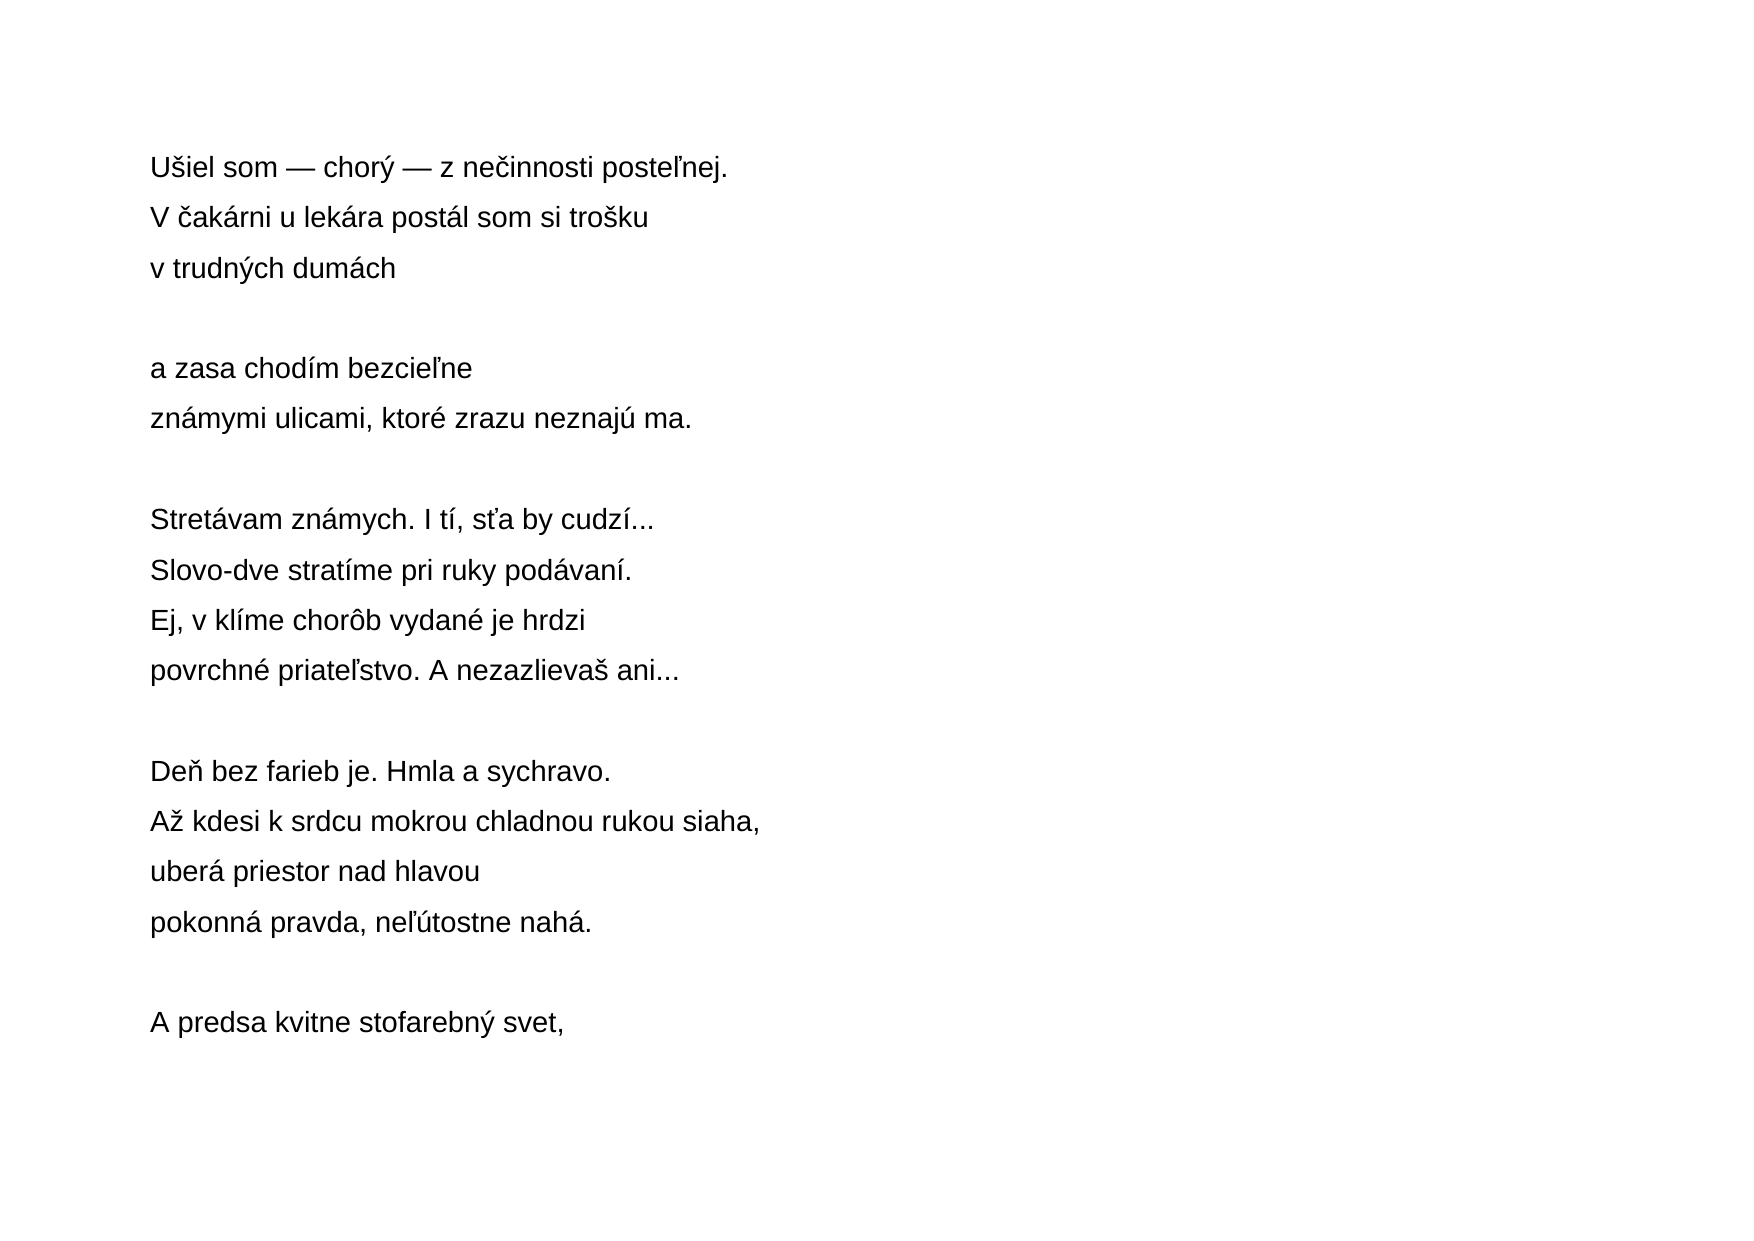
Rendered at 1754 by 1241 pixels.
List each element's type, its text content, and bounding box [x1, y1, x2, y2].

text a zasa chodím bezcieľne [150, 351, 1243, 385]
text Ej, v klíme chorôb vydané je hrdzi [150, 603, 1243, 636]
text Až kdesi k srdcu mokrou chladnou rukou siaha, [150, 804, 1243, 838]
text známymi ulicami, ktoré zrazu neznajú ma. [150, 402, 1243, 435]
text povrchné priateľstvo. A nezazlievaš ani... [150, 653, 1243, 687]
text Ušiel som — chorý — z nečinnosti posteľnej. [150, 150, 1243, 183]
text uberá priestor nad hlavou [150, 854, 1243, 888]
text Stretávam známych. I tí, sťa by cudzí... [150, 502, 1243, 536]
text A predsa kvitne stofarebný svet, [150, 1005, 1243, 1039]
text v trudných dumách [150, 251, 1243, 284]
text pokonná pravda, neľútostne nahá. [150, 905, 1243, 938]
text Slovo-dve stratíme pri ruky podávaní. [150, 552, 1243, 586]
text V čakárni u lekára postál som si trošku [150, 200, 1243, 234]
text Deň bez farieb je. Hmla a sychravo. [150, 754, 1243, 787]
